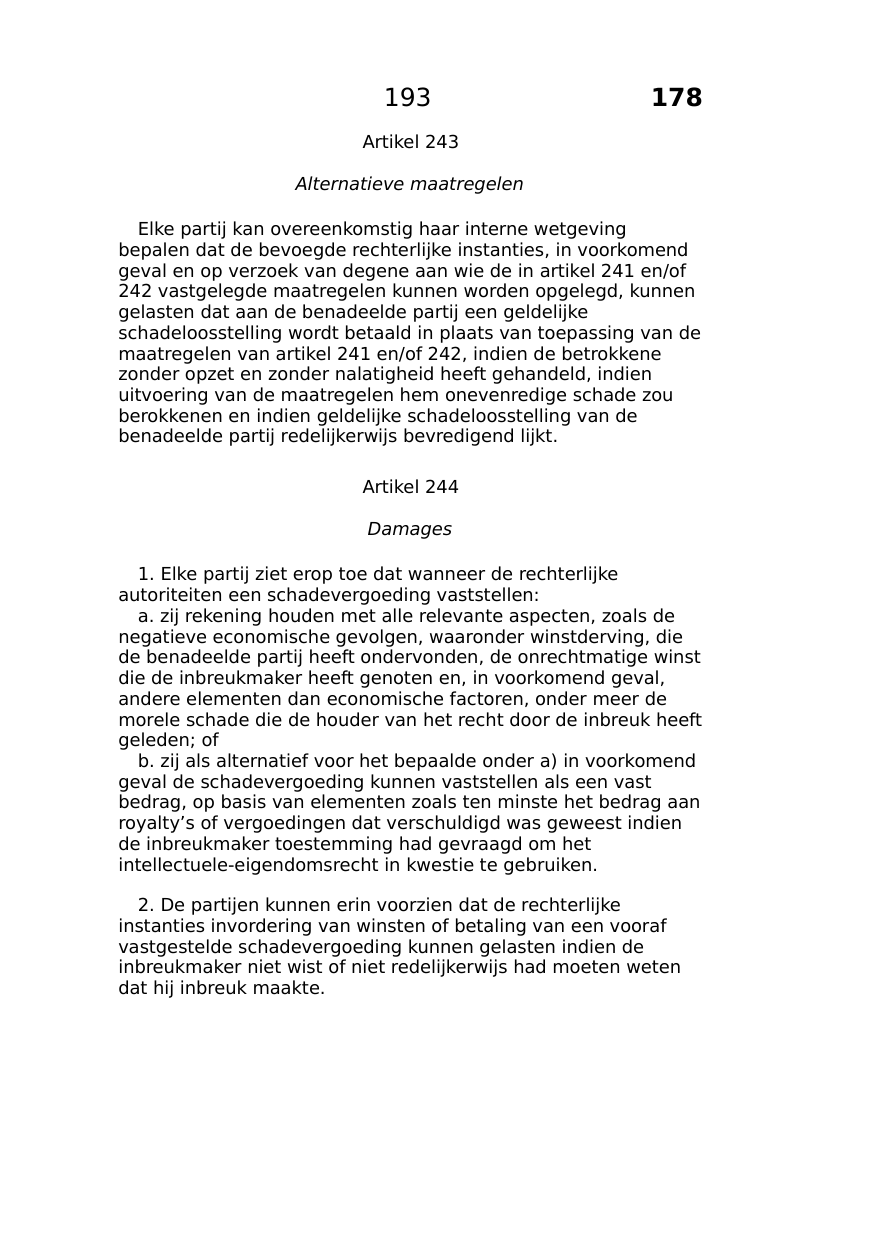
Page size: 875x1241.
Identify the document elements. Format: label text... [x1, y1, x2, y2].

subtitle Artikel 243 Alternatieve maatregelen [118, 132, 703, 194]
text 1. Elke partij ziet erop toe dat wanneer de rechterlijke autoriteiten een schadevergoeding vaststellen: [118, 564, 703, 606]
text Elke partij kan overeenkomstig haar interne wetgeving bepalen dat de bevoegde rechterlijke instanties, in voorkomend geval en op verzoek van degene aan wie de in artikel 241 en/of 242 vastgelegde maatregelen kunnen worden opgelegd, kunnen gelasten dat aan de benadeelde partij een geldelijke schadeloosstelling wordt betaald in plaats van toepassing van de maatregelen van artikel 241 en/of 242, indien de betrokkene zonder opzet en zonder nalatigheid heeft gehandeld, indien uitvoering van de maatregelen hem onevenredige schade zou berokkenen en indien geldelijke schadeloosstelling van de benadeelde partij redelijkerwijs bevredigend lijkt. [118, 219, 703, 447]
text b. zij als alternatief voor het bepaalde onder a) in voorkomend geval de schadevergoeding kunnen vaststellen als een vast bedrag, op basis van elementen zoals ten minste het bedrag aan royalty’s of vergoedingen dat verschuldigd was geweest indien de inbreukmaker toestemming had gevraagd om het intellectuele-eigendomsrecht in kwestie te gebruiken. [118, 751, 703, 875]
text a. zij rekening houden met alle relevante aspecten, zoals de negatieve economische gevolgen, waaronder winstderving, die de benadeelde partij heeft ondervonden, de onrechtmatige winst die de inbreukmaker heeft genoten en, in voorkomend geval, andere elementen dan economische factoren, onder meer de morele schade die de houder van het recht door de inbreuk heeft geleden; of [118, 606, 703, 751]
text 2. De partijen kunnen erin voorzien dat de rechterlijke instanties invordering van winsten of betaling van een vooraf vastgestelde schadevergoeding kunnen gelasten indien de inbreukmaker niet wist of niet redelijkerwijs had moeten weten dat hij inbreuk maakte. [118, 895, 703, 999]
subtitle Artikel 244 Damages [118, 477, 703, 539]
